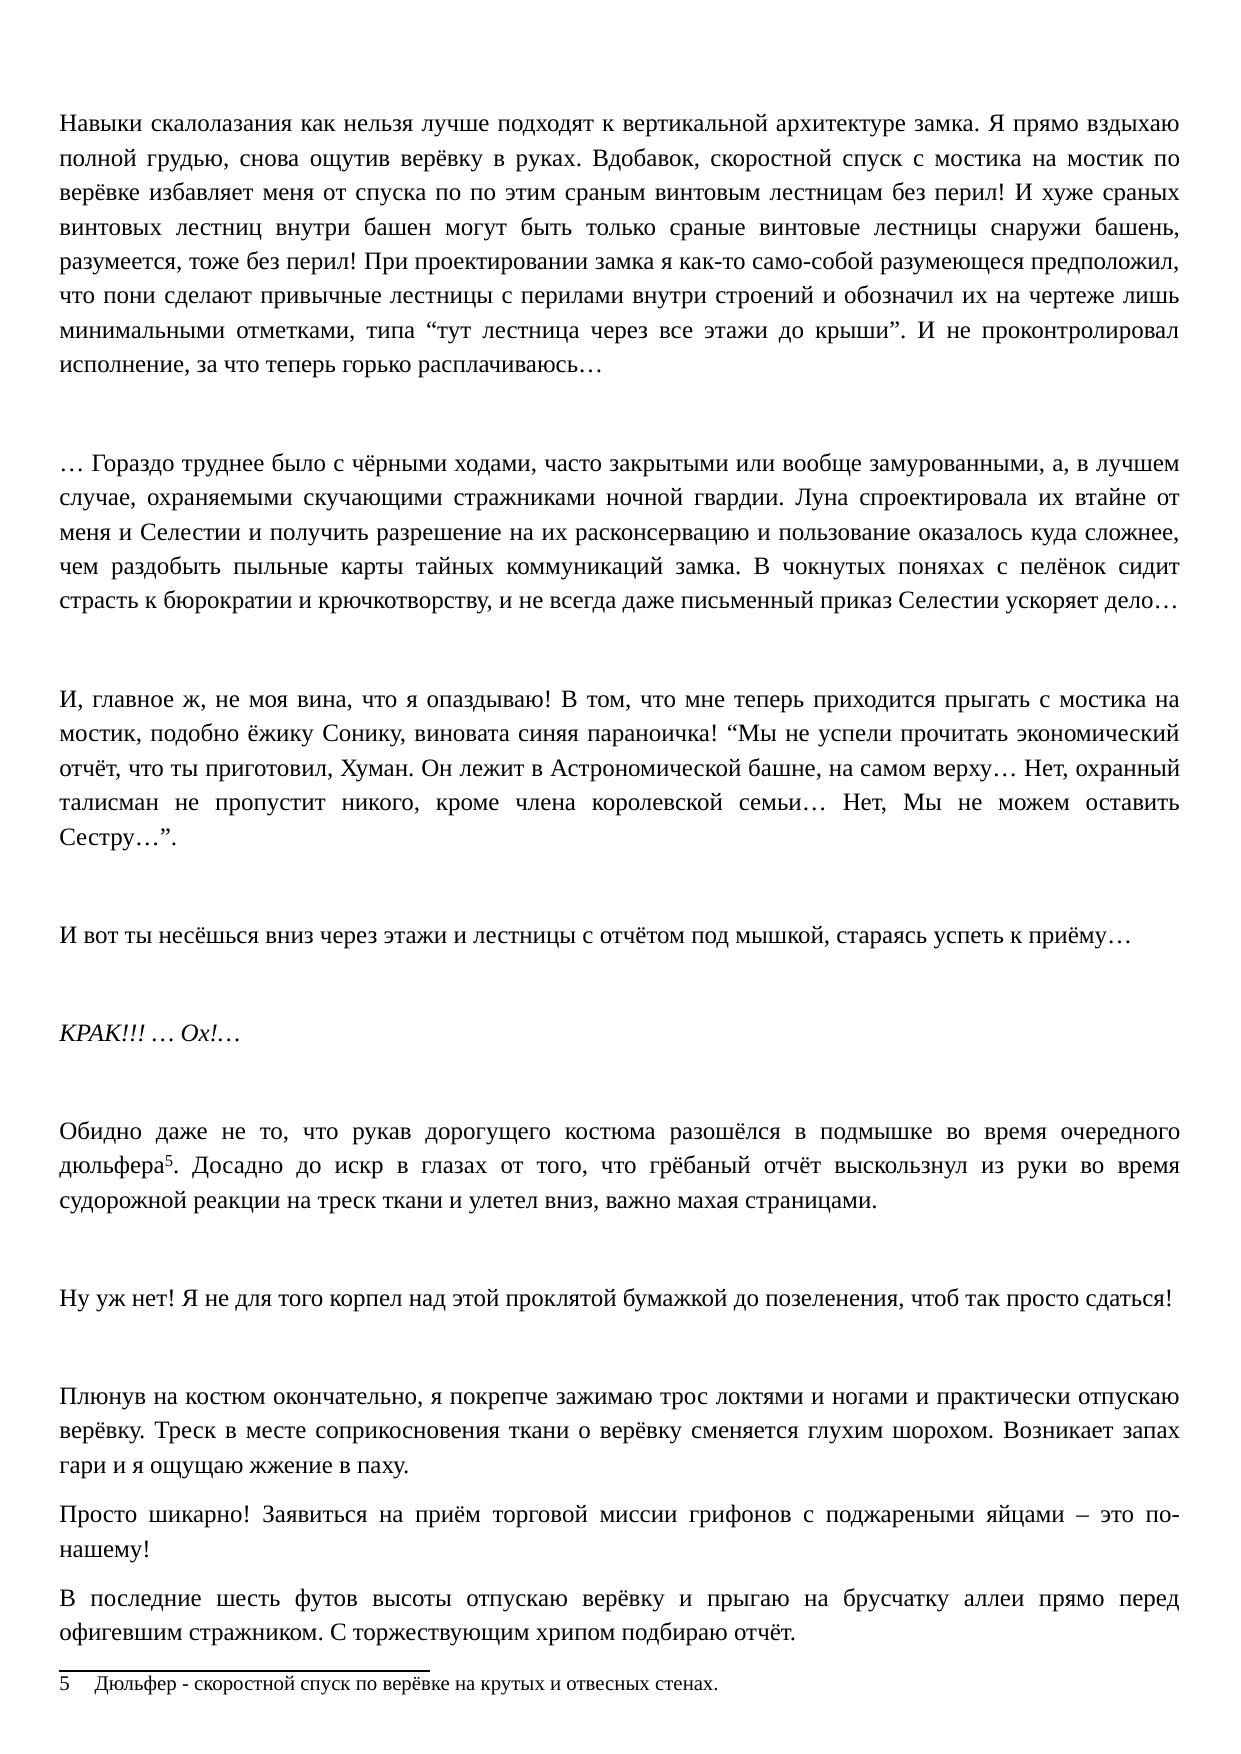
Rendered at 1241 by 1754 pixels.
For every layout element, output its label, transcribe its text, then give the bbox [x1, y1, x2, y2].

text Дюльфер - скоростной спуск по верёвке на крутых и отвесных стенах. [59, 1671, 1181, 1695]
text … Гораздо труднее было с чёрными ходами, часто закрытыми или вообще замурованными, а, в лучшем случае, охраняемыми скучающими стражниками ночной гвардии. Луна спроектировала их втайне от меня и Селестии и получить разрешение на их расконсервацию и пользование оказалось куда сложнее, чем раздобыть пыльные карты тайных коммуникаций замка. В чокнутых поняхах с пелёнок сидит страсть к бюрократии и крючкотворству, и не всегда даже письменный приказ Селестии ускоряет дело… [59, 448, 1181, 614]
text Ну уж нет! Я не для того корпел над этой проклятой бумажкой до позеленения, чтоб так просто сдаться! [59, 1283, 1181, 1312]
text И, главное ж, не моя вина, что я опаздываю! В том, что мне теперь приходится прыгать с мостика на мостик, подобно ёжику Сонику, виновата синяя параноичка! “Мы не успели прочитать экономический отчёт, что ты приготовил, Хуман. Он лежит в Астрономической башне, на самом верху… Нет, охранный талисман не пропустит никого, кроме члена королевской семьи… Нет, Мы не можем оставить Сестру…”. [59, 684, 1181, 850]
text Навыки скалолазания как нельзя лучше подходят к вертикальной архитектуре замка. Я прямо вздыхаю полной грудью, снова ощутив верёвку в руках. Вдобавок, скоростной спуск с мостика на мостик по верёвке избавляет меня от спуска по по этим сраным винтовым лестницам без перил! И хуже сраных винтовых лестниц внутри башен могут быть только сраные винтовые лестницы снаружи башень, разумеется, тоже без перил! При проектировании замка я как-то само-собой разумеющеся предположил, что пони сделают привычные лестницы с перилами внутри строений и обозначил их на чертеже лишь минимальными отметками, типа “тут лестница через все этажи до крыши”. И не проконтролировал исполнение, за что теперь горько расплачиваюсь… [59, 108, 1181, 378]
text Обидно даже не то, что рукав дорогущего костюма разошёлся в подмышке во время очередного дюльфера. Досадно до искр в глазах от того, что грёбаный отчёт выскользнул из руки во время судорожной реакции на треск ткани и улетел вниз, важно махая страницами. [59, 1116, 1181, 1214]
text Просто шикарно! Заявиться на приём торговой миссии грифонов с поджареными яйцами – это по-нашему! [59, 1499, 1181, 1562]
text В последние шесть футов высоты отпускаю верёвку и прыгаю на брусчатку аллеи прямо перед офигевшим стражником. С торжествующим хрипом подбираю отчёт. [59, 1583, 1181, 1646]
text И вот ты несёшься вниз через этажи и лестницы с отчётом под мышкой, стараясь успеть к приёму… [59, 920, 1181, 948]
text КРАК!!! … Ох!… [59, 1018, 1181, 1047]
text Плюнув на костюм окончательно, я покрепче зажимаю трос локтями и ногами и практически отпускаю верёвку. Треск в месте соприкосновения ткани о верёвку сменяется глухим шорохом. Возникает запах гари и я ощущаю жжение в паху. [59, 1381, 1181, 1479]
